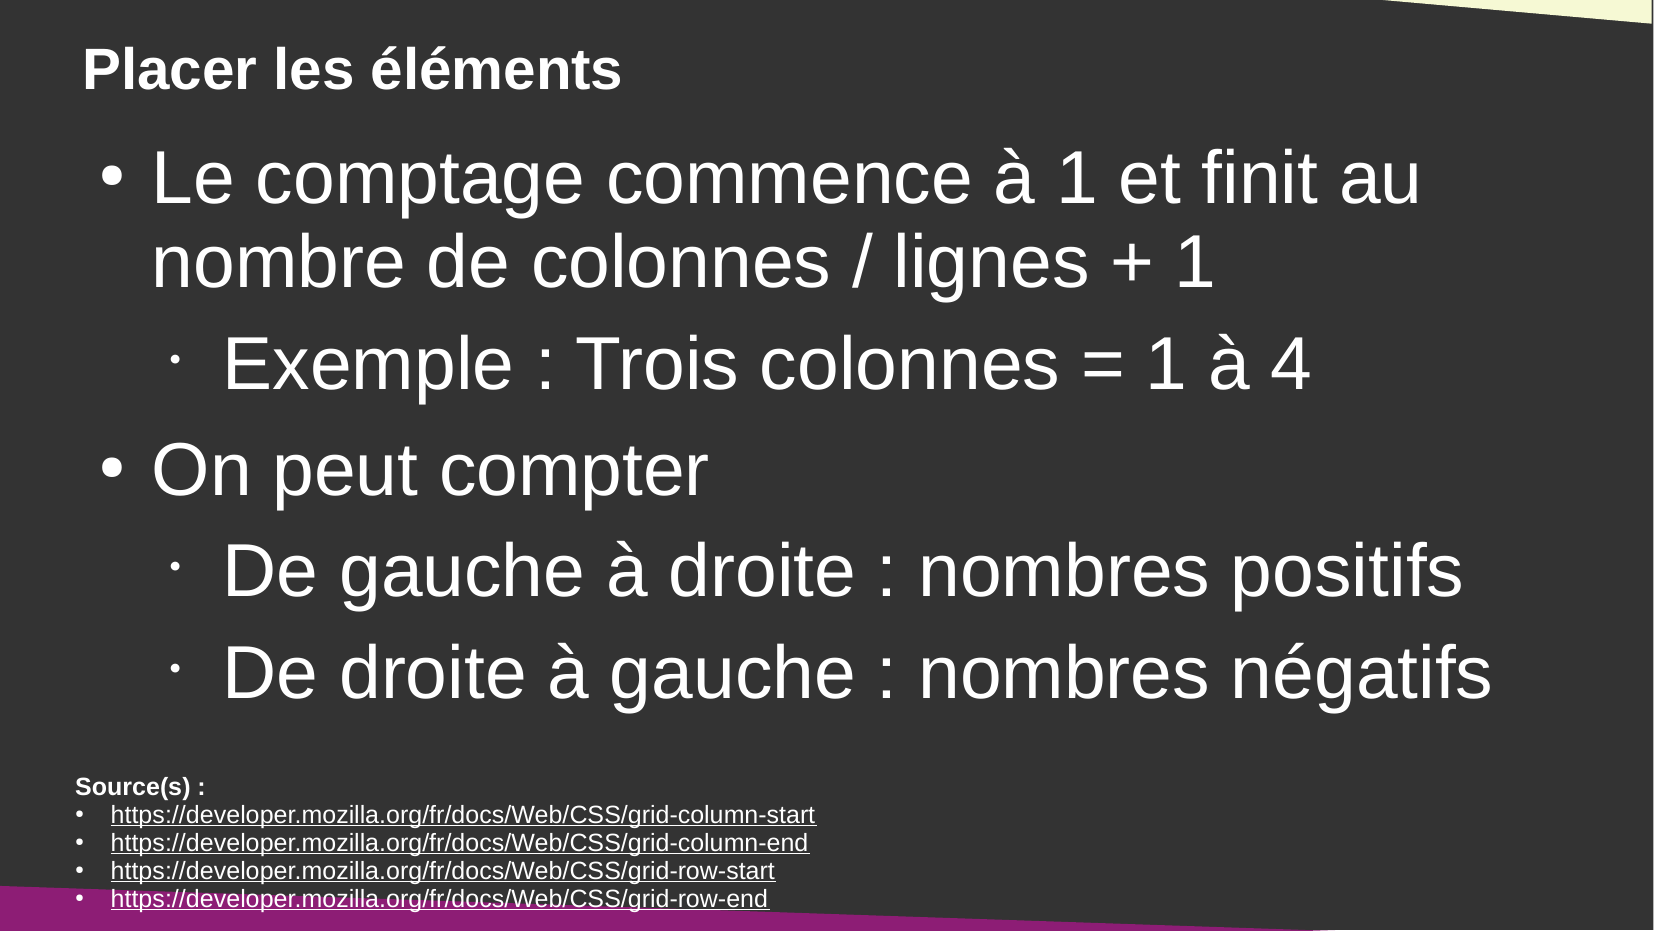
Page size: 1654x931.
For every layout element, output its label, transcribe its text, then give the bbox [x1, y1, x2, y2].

text_box [1382, 0, 1652, 24]
text_box Source(s) : https://developer.mozilla.org/fr/docs/Web/CSS/grid-column-start https://developer.mozilla.org/fr/docs/Web/CSS/grid-column-end https://developer.mozilla.org/fr/docs/Web/CSS/grid-row-start https://developer.mozilla.org/fr/docs/Web/CSS/grid-row-end [60, 765, 1546, 920]
title Placer les éléments [82, 37, 1571, 122]
text_box [0, 885, 1336, 931]
list Le comptage commence à 1 et finit au nombre de colonnes / lignes + 1 Exemple : Trois colonnes = 1 à 4 On peut compter De gauche à droite : nombres positifs De droite à gauche : nombres négatifs [80, 135, 1620, 745]
